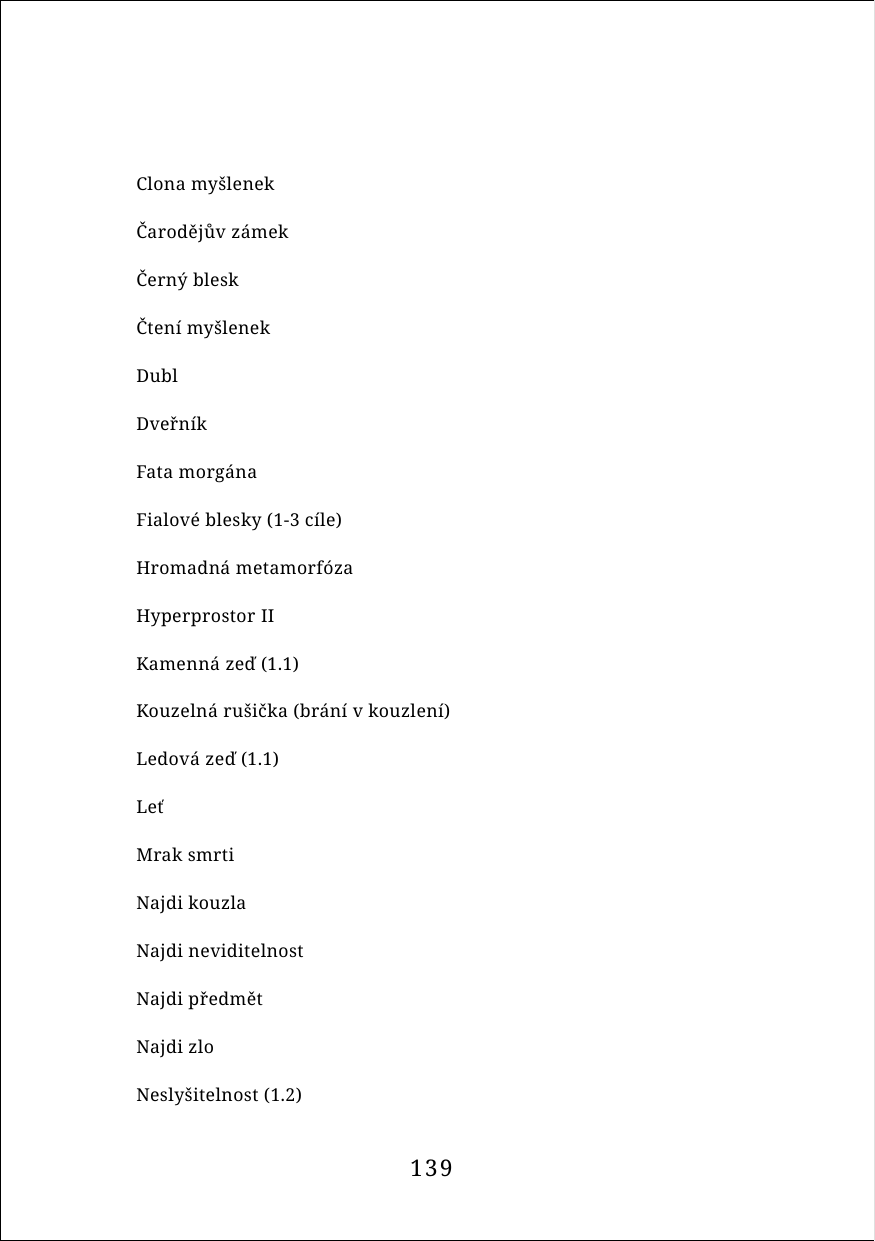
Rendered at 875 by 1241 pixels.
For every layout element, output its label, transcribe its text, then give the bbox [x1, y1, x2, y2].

text Leť [136, 795, 756, 819]
text Dveřník [136, 411, 756, 436]
text Kouzelná rušička (brání v kouzlení) [136, 699, 756, 723]
text Fialové blesky (1-3 cíle) [136, 507, 756, 531]
text Neslyšitelnost (1.2) [136, 1082, 756, 1106]
text Najdi kouzla [136, 891, 756, 915]
text Hromadná metamorfóza [136, 555, 756, 579]
text Ledová zeď (1.1) [136, 747, 756, 771]
text Najdi zlo [136, 1034, 756, 1058]
text Clona myšlenek [136, 172, 756, 196]
text Najdi předmět [136, 986, 756, 1011]
text Fata morgána [136, 459, 756, 483]
text Mrak smrti [136, 843, 756, 867]
text Kamenná zeď (1.1) [136, 651, 756, 675]
text Najdi neviditelnost [136, 938, 756, 963]
text Čtení myšlenek [136, 316, 756, 340]
text Dubl [136, 363, 756, 388]
text Černý blesk [136, 268, 756, 292]
text Hyperprostor II [136, 603, 756, 627]
text Čarodějův zámek [136, 220, 756, 244]
